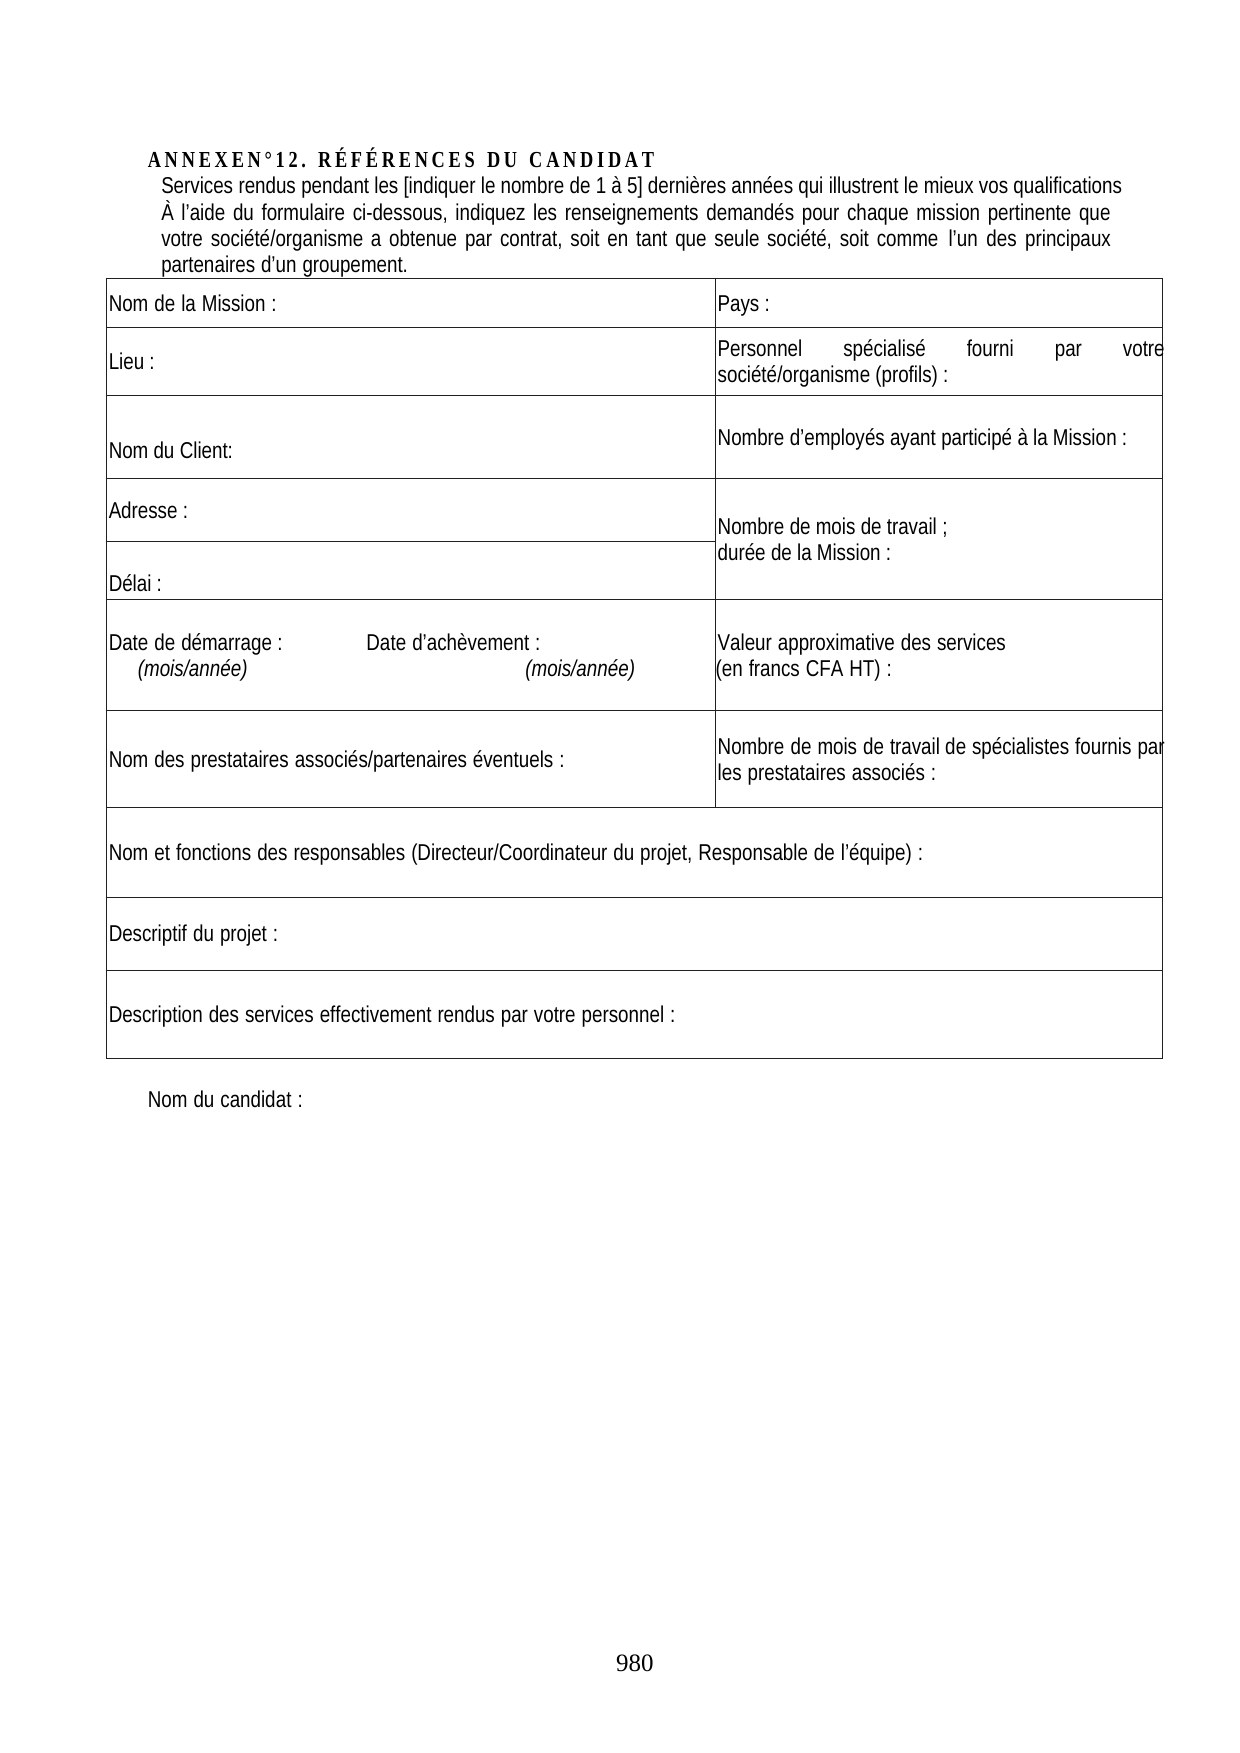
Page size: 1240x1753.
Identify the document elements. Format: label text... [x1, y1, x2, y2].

text ANNEXEN°12. Références du Candidat [148, 144, 1122, 172]
table_cell Lieu : [107, 328, 715, 395]
table_cell Descriptif du projet : [107, 898, 1162, 969]
table_header Nom de la Mission : [107, 279, 715, 327]
table_cell Valeur approximative des services (en francs CFA HT) : [716, 600, 1162, 710]
table_header Pays : [716, 279, 1162, 327]
text Nom du candidat : [148, 1086, 1121, 1112]
table_cell Personnel spécialisé fourni par votre société/organisme (profils) : [716, 328, 1162, 395]
table_cell Délai : [107, 542, 715, 599]
table_cell Nom du Client: [107, 396, 715, 478]
table_cell Nombre de mois de travail ; durée de la Mission : [716, 479, 1162, 599]
table_cell Nom et fonctions des responsables (Directeur/Coordinateur du projet, Responsable de l’équipe) : [107, 808, 1162, 897]
table_cell Date de démarrage : Date d’achèvement : (mois/année) (mois/année) [107, 600, 715, 710]
text À l’aide du formulaire ci-dessous, indiquez les renseignements demandés pour chaque mission pertinente que votre société/organisme a obtenue par contrat, soit en tant que seule société, soit comme l’un des principaux partenaires d’un groupement. [161, 198, 1111, 277]
table_cell Adresse : [107, 479, 715, 541]
table_cell Nombre de mois de travail de spécialistes fournis par les prestataires associés : [716, 711, 1162, 807]
table_cell Nombre d’employés ayant participé à la Mission : [716, 396, 1162, 478]
table_cell Nom des prestataires associés/partenaires éventuels : [107, 711, 715, 807]
table_cell Description des services effectivement rendus par votre personnel : [107, 971, 1162, 1058]
text Services rendus pendant les [indiquer le nombre de 1 à 5] dernières années qui illustrent le mieux vos qualifications [161, 172, 1142, 198]
